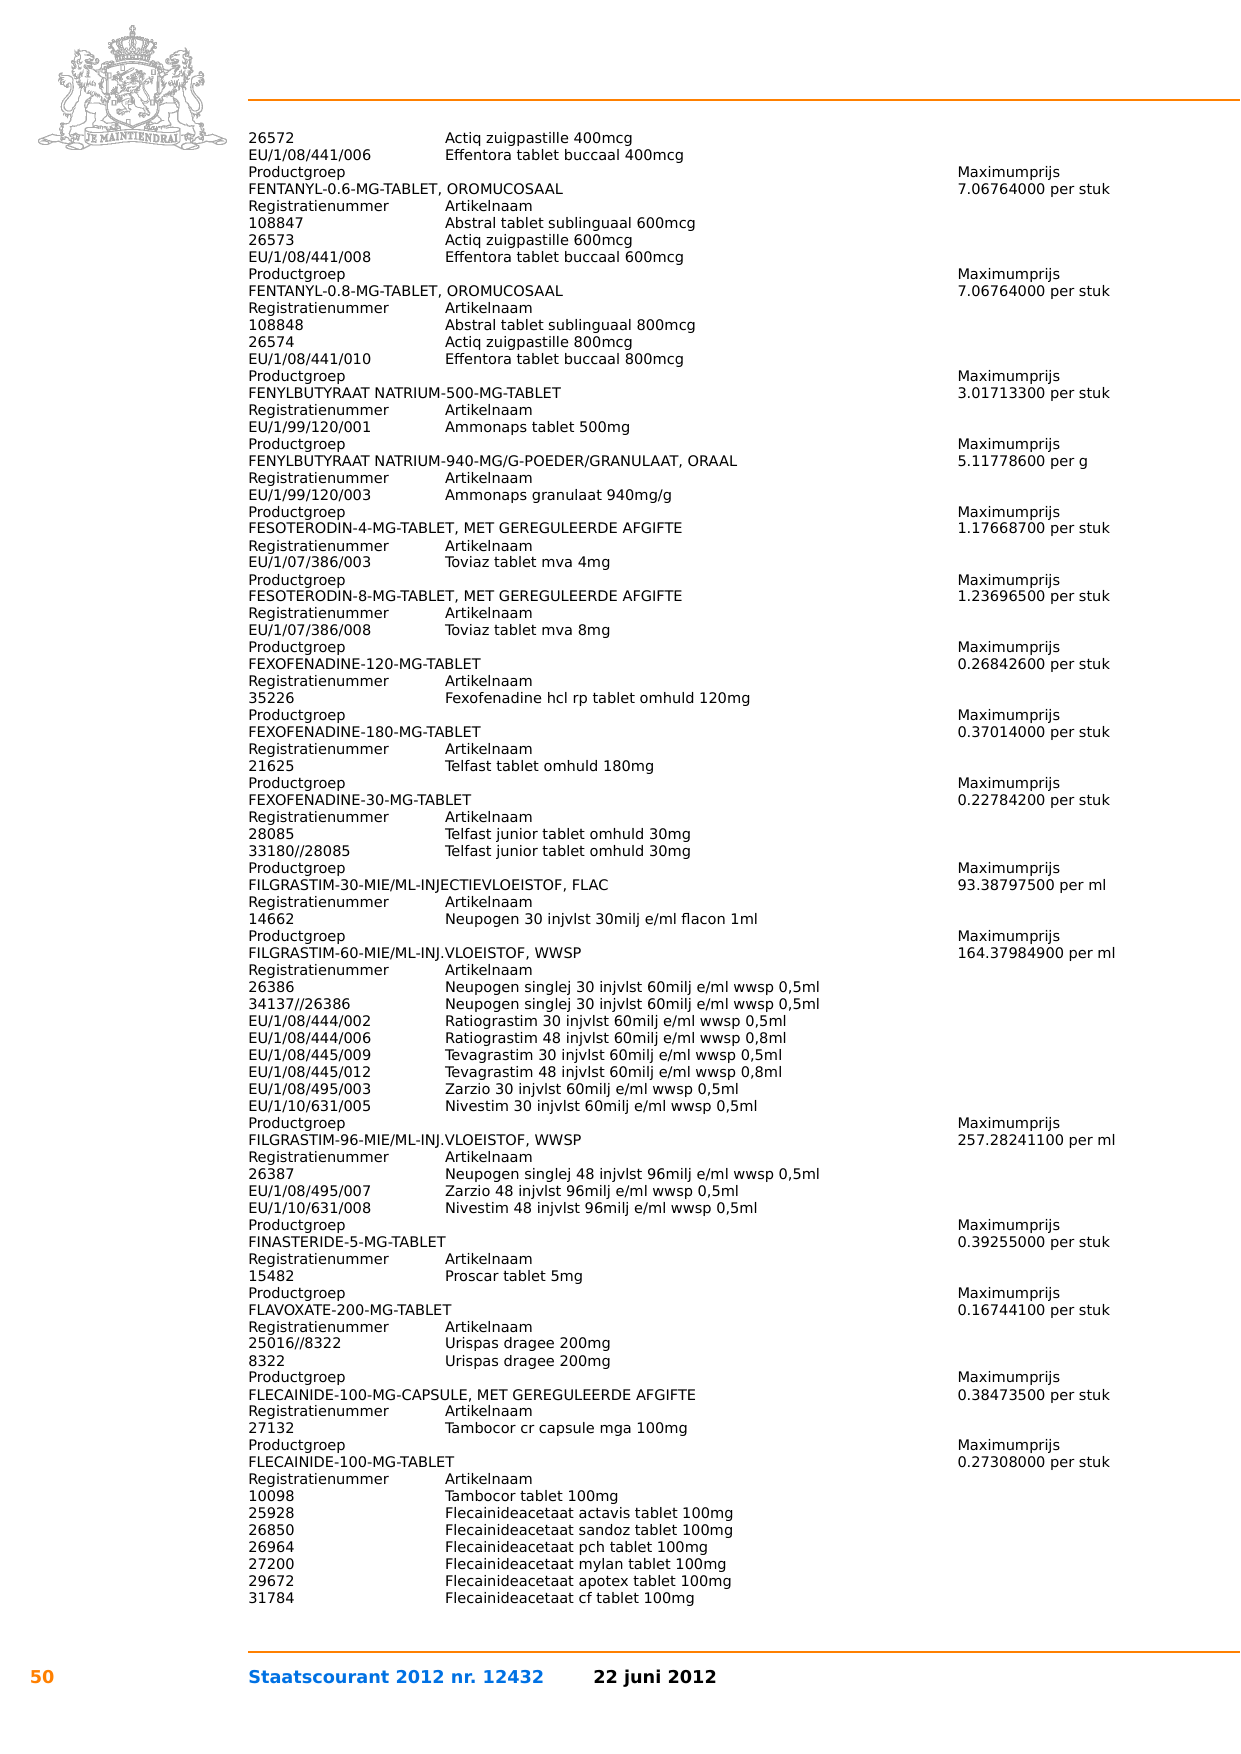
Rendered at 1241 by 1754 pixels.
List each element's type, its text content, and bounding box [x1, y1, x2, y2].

table_cell [439, 928, 951, 945]
table_cell [951, 1403, 1163, 1420]
table_cell [439, 1217, 951, 1233]
table_cell 26573 [248, 232, 439, 249]
table_cell 25928 [248, 1505, 439, 1522]
table_cell Productgroep [248, 860, 439, 877]
table_cell Registratienummer [248, 1149, 439, 1166]
table_cell [951, 1522, 1163, 1539]
table_cell Artikelnaam [439, 962, 951, 979]
table_cell 10098 [248, 1488, 439, 1505]
table_cell EU/1/08/445/009 [248, 1047, 439, 1064]
table_cell 27132 [248, 1420, 439, 1437]
table_cell [951, 1047, 1163, 1064]
table_cell Nivestim 48 injvlst 96milj e/ml wwsp 0,5ml [439, 1200, 951, 1217]
table_cell Productgroep [248, 266, 439, 283]
table_cell Ratiograstim 48 injvlst 60milj e/ml wwsp 0,8ml [439, 1030, 951, 1047]
table_cell Toviaz tablet mva 8mg [439, 622, 951, 639]
table_cell [951, 1183, 1163, 1199]
table_cell 7.06764000 per stuk [951, 181, 1163, 198]
table_cell [951, 1488, 1163, 1505]
table_cell Urispas dragee 200mg [439, 1353, 951, 1369]
table_cell Registratienummer [248, 894, 439, 911]
table_cell [951, 1081, 1163, 1098]
table_cell FENTANYL-0.6-MG-TABLET, OROMUCOSAAL [248, 181, 951, 198]
table_cell [439, 1369, 951, 1386]
table_cell [439, 639, 951, 656]
table_cell 15482 [248, 1268, 439, 1284]
table_cell Artikelnaam [439, 402, 951, 418]
table_cell [951, 1471, 1163, 1488]
table_cell Actiq zuigpastille 400mcg [439, 130, 951, 147]
table_cell [951, 1335, 1163, 1352]
table_cell [439, 1285, 951, 1301]
table_cell Registratienummer [248, 673, 439, 690]
table_cell Maximumprijs [951, 504, 1163, 520]
table_cell 0.22784200 per stuk [951, 792, 1163, 809]
table_cell Toviaz tablet mva 4mg [439, 554, 951, 571]
table_cell EU/1/08/495/003 [248, 1081, 439, 1098]
table_cell Artikelnaam [439, 538, 951, 554]
table_cell FENTANYL-0.8-MG-TABLET, OROMUCOSAAL [248, 283, 951, 300]
table_cell [951, 962, 1163, 979]
table_cell 0.37014000 per stuk [951, 724, 1163, 741]
table_cell Maximumprijs [951, 164, 1163, 181]
table_cell [951, 741, 1163, 758]
table_cell Tevagrastim 30 injvlst 60milj e/ml wwsp 0,5ml [439, 1047, 951, 1064]
table_cell Registratienummer [248, 198, 439, 215]
table_cell Productgroep [248, 1369, 439, 1386]
table_cell Maximumprijs [951, 860, 1163, 877]
table_cell [951, 809, 1163, 826]
table_cell EU/1/08/445/012 [248, 1064, 439, 1081]
table_cell [951, 470, 1163, 486]
table_cell EU/1/99/120/001 [248, 419, 439, 436]
table_cell Maximumprijs [951, 707, 1163, 724]
table_cell EU/1/08/444/002 [248, 1013, 439, 1030]
table_cell Productgroep [248, 164, 439, 181]
table_cell FILGRASTIM-60-MIE/ML-INJ.VLOEISTOF, WWSP [248, 945, 951, 962]
table_cell [951, 486, 1163, 503]
table_cell Productgroep [248, 1285, 439, 1301]
table_cell Tambocor cr capsule mga 100mg [439, 1420, 951, 1437]
table_cell Registratienummer [248, 1471, 439, 1488]
table_cell Artikelnaam [439, 198, 951, 215]
table_cell [951, 1556, 1163, 1573]
table_cell Artikelnaam [439, 1251, 951, 1267]
table_cell Maximumprijs [951, 1115, 1163, 1132]
table_cell Maximumprijs [951, 775, 1163, 792]
table_cell [951, 1573, 1163, 1590]
table_cell 26850 [248, 1522, 439, 1539]
table_cell [951, 826, 1163, 843]
table_cell Productgroep [248, 775, 439, 792]
table_cell Artikelnaam [439, 673, 951, 690]
table_cell [439, 368, 951, 384]
table_cell [951, 538, 1163, 554]
table_cell [951, 673, 1163, 690]
table_cell [439, 436, 951, 452]
table_cell [439, 1437, 951, 1454]
table_cell [951, 894, 1163, 911]
table_cell Maximumprijs [951, 928, 1163, 945]
table_cell 0.38473500 per stuk [951, 1386, 1163, 1403]
table_cell [951, 1149, 1163, 1166]
table_cell FENYLBUTYRAAT NATRIUM-940-MG/G-POEDER/GRANULAAT, ORAAL [248, 453, 951, 469]
table_cell [951, 198, 1163, 215]
table_cell 5.11778600 per g [951, 453, 1163, 469]
table_cell 31784 [248, 1590, 439, 1607]
table_cell Registratienummer [248, 402, 439, 418]
table_cell 0.39255000 per stuk [951, 1234, 1163, 1251]
table_cell [951, 334, 1163, 351]
table_cell [439, 571, 951, 588]
table_cell 108848 [248, 317, 439, 334]
table_cell Maximumprijs [951, 368, 1163, 384]
table_cell 93.38797500 per ml [951, 877, 1163, 894]
table_cell Maximumprijs [951, 571, 1163, 588]
table_cell Productgroep [248, 1217, 439, 1233]
table_cell [951, 554, 1163, 571]
table_cell Registratienummer [248, 809, 439, 826]
table_cell EU/1/07/386/008 [248, 622, 439, 639]
table_cell [439, 775, 951, 792]
table_cell Flecainideacetaat cf tablet 100mg [439, 1590, 951, 1607]
table_cell Registratienummer [248, 470, 439, 486]
table_cell Fexofenadine hcl rp tablet omhuld 120mg [439, 690, 951, 707]
table_cell 26386 [248, 979, 439, 996]
table_cell [951, 300, 1163, 317]
table_cell Artikelnaam [439, 1319, 951, 1335]
table_cell Artikelnaam [439, 605, 951, 622]
table_cell [951, 690, 1163, 707]
table_cell Productgroep [248, 1115, 439, 1132]
table_cell [951, 1013, 1163, 1030]
table_cell [951, 1200, 1163, 1217]
table_cell [951, 1353, 1163, 1369]
table_cell Maximumprijs [951, 1217, 1163, 1233]
table_cell Artikelnaam [439, 1471, 951, 1488]
table_cell [951, 911, 1163, 928]
table_cell 0.26842600 per stuk [951, 656, 1163, 673]
table_cell Actiq zuigpastille 600mcg [439, 232, 951, 249]
table_cell Neupogen singlej 48 injvlst 96milj e/ml wwsp 0,5ml [439, 1166, 951, 1183]
table_cell Artikelnaam [439, 470, 951, 486]
table_cell FLAVOXATE-200-MG-TABLET [248, 1301, 951, 1318]
table_cell 26572 [248, 130, 439, 147]
table_cell Artikelnaam [439, 300, 951, 317]
table_cell [951, 1319, 1163, 1335]
table_cell Abstral tablet sublinguaal 600mcg [439, 215, 951, 232]
table_cell [951, 232, 1163, 249]
table_cell [951, 1064, 1163, 1081]
table_cell Maximumprijs [951, 1285, 1163, 1301]
table_cell EU/1/08/441/010 [248, 351, 439, 368]
table_cell Productgroep [248, 504, 439, 520]
table_cell EU/1/07/386/003 [248, 554, 439, 571]
table_cell 28085 [248, 826, 439, 843]
table_cell Tevagrastim 48 injvlst 60milj e/ml wwsp 0,8ml [439, 1064, 951, 1081]
table_cell EU/1/10/631/005 [248, 1098, 439, 1115]
table_cell 35226 [248, 690, 439, 707]
table_cell FLECAINIDE-100-MG-TABLET [248, 1454, 951, 1471]
table_cell [951, 758, 1163, 775]
table_cell [951, 130, 1163, 147]
table_cell Ammonaps granulaat 940mg/g [439, 486, 951, 503]
table_cell [951, 605, 1163, 622]
table_cell Artikelnaam [439, 894, 951, 911]
table_cell [951, 419, 1163, 436]
table_cell [439, 504, 951, 520]
table_cell Telfast junior tablet omhuld 30mg [439, 826, 951, 843]
table_cell Productgroep [248, 571, 439, 588]
table_cell FILGRASTIM-96-MIE/ML-INJ.VLOEISTOF, WWSP [248, 1132, 951, 1149]
table_cell EU/1/08/495/007 [248, 1183, 439, 1199]
table_cell Actiq zuigpastille 800mcg [439, 334, 951, 351]
table_cell Flecainideacetaat mylan tablet 100mg [439, 1556, 951, 1573]
table_cell Telfast junior tablet omhuld 30mg [439, 843, 951, 860]
table_cell EU/1/99/120/003 [248, 486, 439, 503]
table_cell Registratienummer [248, 538, 439, 554]
table_cell Artikelnaam [439, 1403, 951, 1420]
table_cell Effentora tablet buccaal 600mcg [439, 249, 951, 266]
table_cell 1.17668700 per stuk [951, 520, 1163, 537]
table_cell Productgroep [248, 436, 439, 452]
table_cell Artikelnaam [439, 1149, 951, 1166]
table_cell Zarzio 48 injvlst 96milj e/ml wwsp 0,5ml [439, 1183, 951, 1199]
table_cell Maximumprijs [951, 1437, 1163, 1454]
table_cell [951, 317, 1163, 334]
table_cell Flecainideacetaat actavis tablet 100mg [439, 1505, 951, 1522]
table_cell [951, 1268, 1163, 1284]
table_cell Maximumprijs [951, 266, 1163, 283]
table_cell FEXOFENADINE-30-MG-TABLET [248, 792, 951, 809]
table_cell Productgroep [248, 928, 439, 945]
table_cell Zarzio 30 injvlst 60milj e/ml wwsp 0,5ml [439, 1081, 951, 1098]
table_cell [951, 622, 1163, 639]
table_cell [951, 996, 1163, 1013]
table_cell Abstral tablet sublinguaal 800mcg [439, 317, 951, 334]
table_cell Registratienummer [248, 605, 439, 622]
table_cell 0.27308000 per stuk [951, 1454, 1163, 1471]
table_cell FILGRASTIM-30-MIE/ML-INJECTIEVLOEISTOF, FLAC [248, 877, 951, 894]
table_cell [951, 215, 1163, 232]
table_cell [439, 266, 951, 283]
table_cell FESOTERODIN-4-MG-TABLET, MET GEREGULEERDE AFGIFTE [248, 520, 951, 537]
table_cell Ammonaps tablet 500mg [439, 419, 951, 436]
table_cell 14662 [248, 911, 439, 928]
table_cell 33180//28085 [248, 843, 439, 860]
table_cell FENYLBUTYRAAT NATRIUM-500-MG-TABLET [248, 385, 951, 402]
table_cell Maximumprijs [951, 436, 1163, 452]
table_cell Artikelnaam [439, 809, 951, 826]
table_cell 0.16744100 per stuk [951, 1301, 1163, 1318]
table_cell Urispas dragee 200mg [439, 1335, 951, 1352]
table_cell Telfast tablet omhuld 180mg [439, 758, 951, 775]
table_cell [951, 147, 1163, 164]
table_cell [439, 1115, 951, 1132]
table_cell Maximumprijs [951, 639, 1163, 656]
table_cell EU/1/08/441/006 [248, 147, 439, 164]
table_cell Maximumprijs [951, 1369, 1163, 1386]
table_cell 26574 [248, 334, 439, 351]
table_cell 27200 [248, 1556, 439, 1573]
table_cell Productgroep [248, 1437, 439, 1454]
table_cell Flecainideacetaat pch tablet 100mg [439, 1539, 951, 1556]
table_cell [951, 1590, 1163, 1607]
table_cell 1.23696500 per stuk [951, 588, 1163, 605]
table_cell 26387 [248, 1166, 439, 1183]
table_cell [439, 707, 951, 724]
table_cell 164.37984900 per ml [951, 945, 1163, 962]
table_cell [951, 1166, 1163, 1183]
table_cell FINASTERIDE-5-MG-TABLET [248, 1234, 951, 1251]
table_cell EU/1/10/631/008 [248, 1200, 439, 1217]
table_cell [951, 402, 1163, 418]
table_cell FLECAINIDE-100-MG-CAPSULE, MET GEREGULEERDE AFGIFTE [248, 1386, 951, 1403]
table_cell Effentora tablet buccaal 400mcg [439, 147, 951, 164]
table_cell Registratienummer [248, 1403, 439, 1420]
table_cell [951, 351, 1163, 368]
table_cell Neupogen singlej 30 injvlst 60milj e/ml wwsp 0,5ml [439, 996, 951, 1013]
table_cell EU/1/08/444/006 [248, 1030, 439, 1047]
table_cell Artikelnaam [439, 741, 951, 758]
table_cell 3.01713300 per stuk [951, 385, 1163, 402]
table_cell 34137//26386 [248, 996, 439, 1013]
table_cell [439, 164, 951, 181]
table_cell 26964 [248, 1539, 439, 1556]
table_cell [951, 1251, 1163, 1267]
table_cell FESOTERODIN-8-MG-TABLET, MET GEREGULEERDE AFGIFTE [248, 588, 951, 605]
table_cell Flecainideacetaat sandoz tablet 100mg [439, 1522, 951, 1539]
table_cell Registratienummer [248, 962, 439, 979]
table_cell Flecainideacetaat apotex tablet 100mg [439, 1573, 951, 1590]
table_cell [439, 860, 951, 877]
table_cell Tambocor tablet 100mg [439, 1488, 951, 1505]
table_cell Neupogen 30 injvlst 30milj e/ml flacon 1ml [439, 911, 951, 928]
table_cell Proscar tablet 5mg [439, 1268, 951, 1284]
table_cell 25016//8322 [248, 1335, 439, 1352]
table_cell Registratienummer [248, 1251, 439, 1267]
picture [38, 25, 227, 150]
table_cell Registratienummer [248, 741, 439, 758]
table_cell Productgroep [248, 639, 439, 656]
table_cell Nivestim 30 injvlst 60milj e/ml wwsp 0,5ml [439, 1098, 951, 1115]
table_cell FEXOFENADINE-180-MG-TABLET [248, 724, 951, 741]
table_cell [951, 979, 1163, 996]
table_cell 108847 [248, 215, 439, 232]
table_cell [951, 1539, 1163, 1556]
table_cell 21625 [248, 758, 439, 775]
table_cell Ratiograstim 30 injvlst 60milj e/ml wwsp 0,5ml [439, 1013, 951, 1030]
table_cell 257.28241100 per ml [951, 1132, 1163, 1149]
table_cell Registratienummer [248, 300, 439, 317]
table_cell [951, 843, 1163, 860]
table_cell FEXOFENADINE-120-MG-TABLET [248, 656, 951, 673]
table_cell [951, 249, 1163, 266]
table_cell Effentora tablet buccaal 800mcg [439, 351, 951, 368]
table_cell Productgroep [248, 707, 439, 724]
table_cell [951, 1098, 1163, 1115]
table_cell Neupogen singlej 30 injvlst 60milj e/ml wwsp 0,5ml [439, 979, 951, 996]
table_cell Registratienummer [248, 1319, 439, 1335]
table_cell [951, 1030, 1163, 1047]
table_cell 7.06764000 per stuk [951, 283, 1163, 300]
table_cell Productgroep [248, 368, 439, 384]
table_cell [951, 1505, 1163, 1522]
table_cell EU/1/08/441/008 [248, 249, 439, 266]
table_cell 29672 [248, 1573, 439, 1590]
table_cell 8322 [248, 1353, 439, 1369]
table_cell [951, 1420, 1163, 1437]
